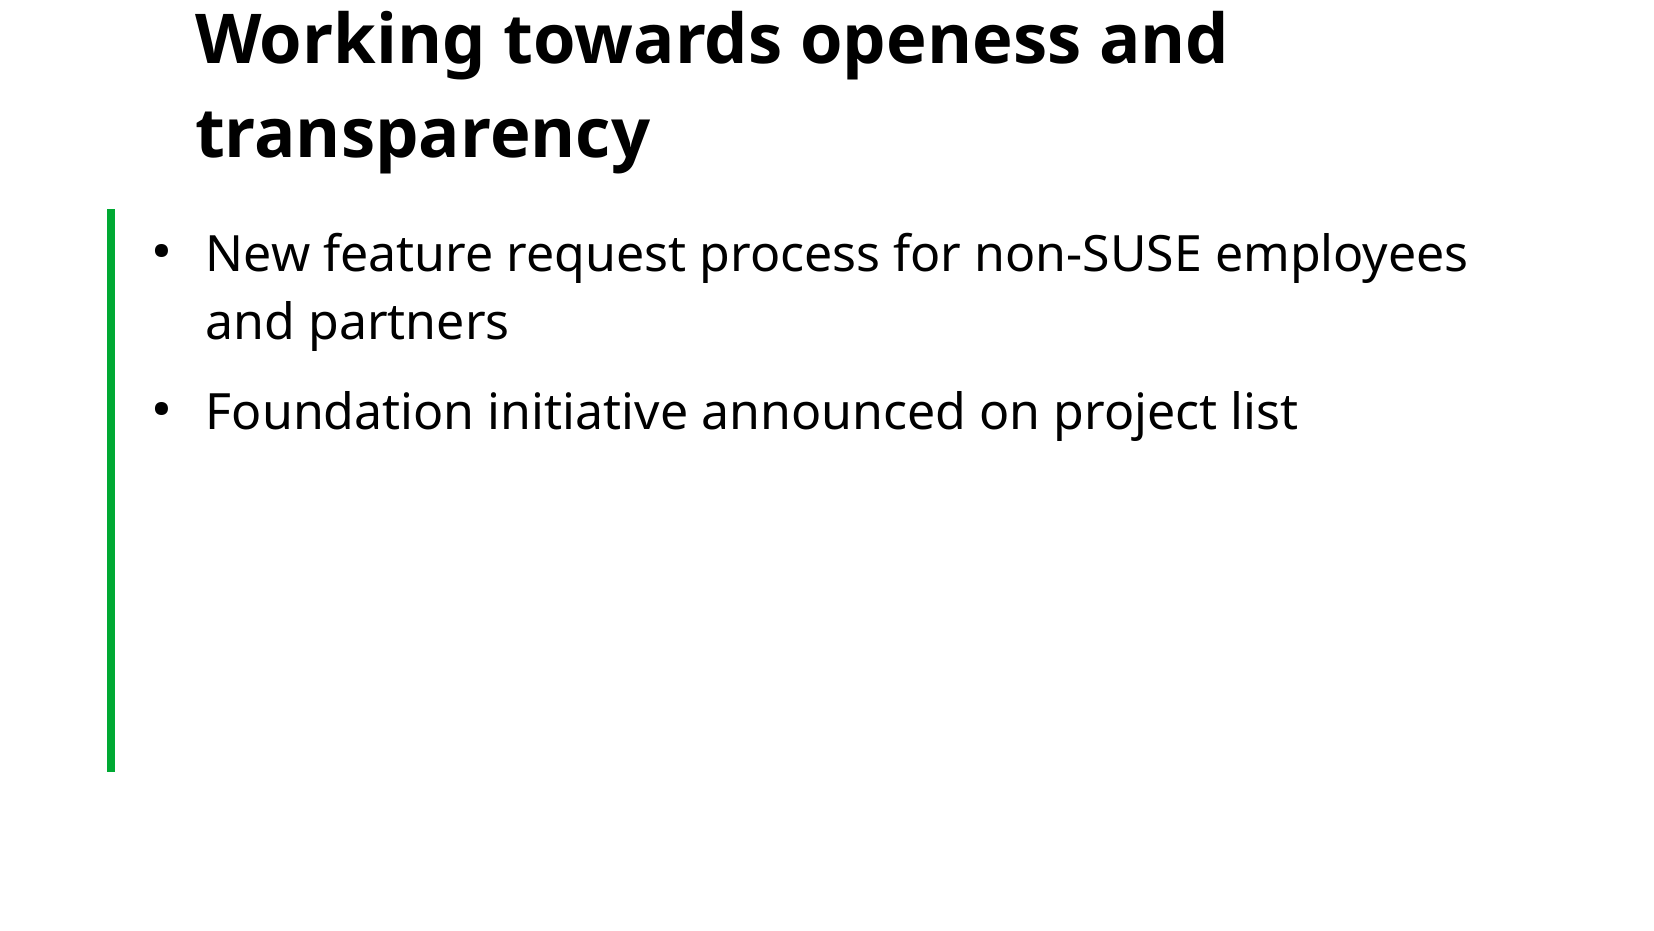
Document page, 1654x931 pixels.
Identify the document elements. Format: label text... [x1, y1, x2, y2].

list New feature request process for non-SUSE employees and partners Foundation initiative announced on project list [135, 217, 1621, 758]
title Working towards openess and transparency [195, 6, 1621, 162]
